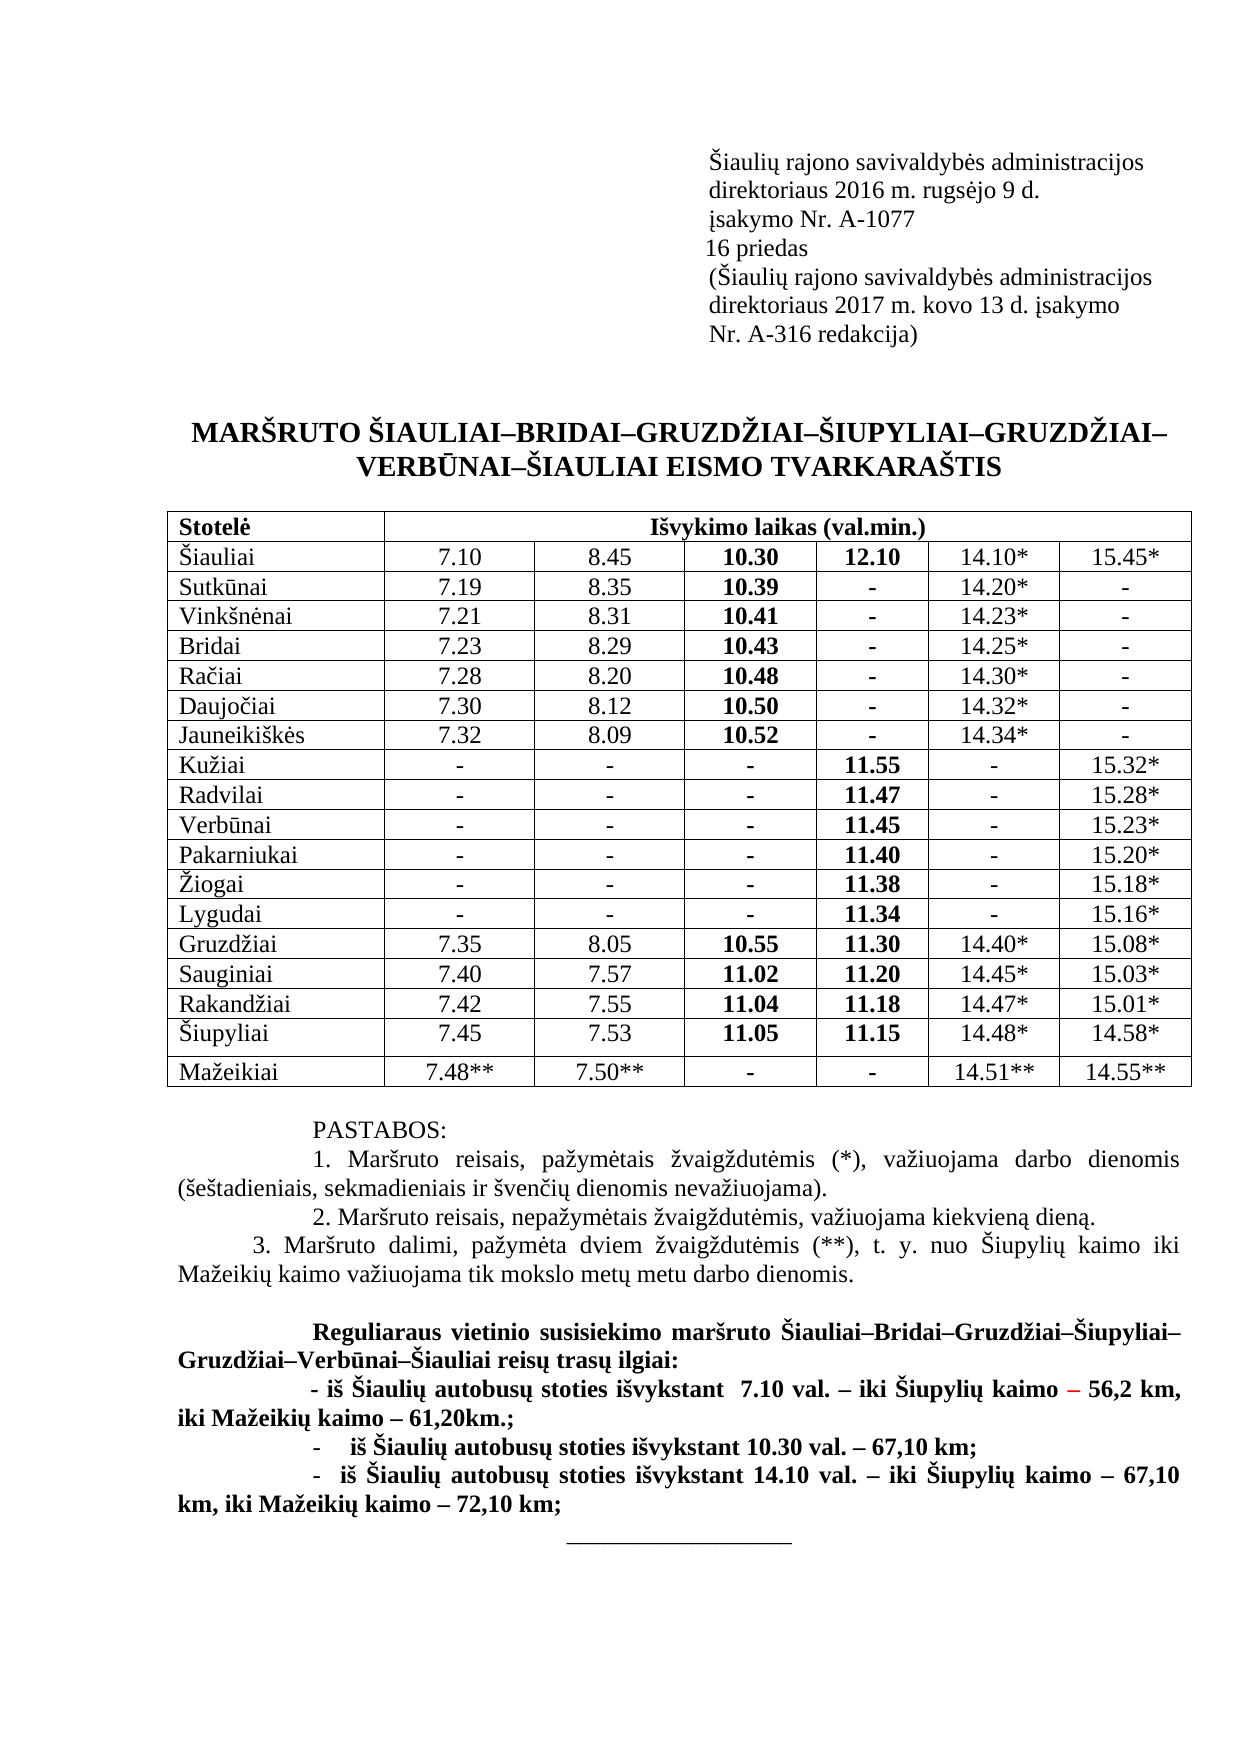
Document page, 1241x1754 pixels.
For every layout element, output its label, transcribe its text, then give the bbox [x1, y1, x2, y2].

text įsakymo Nr. A-1077 [709, 204, 1181, 233]
table_cell 10.55 [685, 929, 816, 958]
table_cell 11.45 [817, 810, 928, 839]
table_cell 11.38 [817, 870, 928, 898]
text Šiaulių rajono savivaldybės administracijos direktoriaus 2016 m. rugsėjo 9 d. [709, 147, 1181, 204]
table_cell 7.23 [385, 631, 534, 660]
table_cell - [817, 601, 928, 630]
table_cell 11.02 [685, 959, 816, 988]
table_cell 14.32* [929, 691, 1059, 719]
table_cell 12.10 [817, 542, 928, 571]
table_cell 7.57 [535, 959, 684, 988]
table_cell 10.41 [685, 601, 816, 630]
table_cell 15.45* [1060, 542, 1191, 571]
text 3. Maršruto dalimi, pažymėta dviem žvaigždutėmis (**), t. y. nuo Šiupylių kaimo iki Mažeikių kaimo važiuojama tik mokslo metų metu darbo dienomis. [177, 1230, 1181, 1288]
table_cell 8.35 [535, 572, 684, 600]
table_cell - [685, 1057, 816, 1086]
table_cell 7.35 [385, 929, 534, 958]
table_cell 14.10* [929, 542, 1059, 571]
table_cell Pakarniukai [168, 840, 384, 868]
table_cell - [817, 661, 928, 690]
table_cell Mažeikiai [168, 1057, 384, 1086]
table_cell 15.18* [1060, 870, 1191, 898]
table_cell Lygudai [168, 899, 384, 928]
table_cell 14.34* [929, 721, 1059, 749]
text 2. Maršruto reisais, nepažymėtais žvaigždutėmis, važiuojama kiekvieną dieną. [177, 1202, 1181, 1230]
table_cell Verbūnai [168, 810, 384, 839]
table_cell Jauneikiškės [168, 721, 384, 749]
table_cell 8.09 [535, 721, 684, 749]
table_cell 7.55 [535, 989, 684, 1017]
table_cell - [817, 631, 928, 660]
table_cell 14.25* [929, 631, 1059, 660]
table_cell 14.45* [929, 959, 1059, 988]
text MARŠRUTO ŠIAULIAI–BRIDAI–GRUZDŽIAI–ŠIUPYLIAI–GRUZDŽIAI–VERBŪNAI–ŠIAULIAI EISMO TVARKARAŠTIS [177, 415, 1181, 482]
table_cell - [817, 691, 928, 719]
table_cell 14.23* [929, 601, 1059, 630]
table_cell - [1060, 661, 1191, 690]
table_cell Gruzdžiai [168, 929, 384, 958]
table_cell 14.20* [929, 572, 1059, 600]
table_cell - [685, 810, 816, 839]
table_cell - [929, 870, 1059, 898]
table_cell - [817, 721, 928, 749]
table_cell 11.15 [817, 1019, 928, 1056]
table_cell 7.10 [385, 542, 534, 571]
table_cell 11.04 [685, 989, 816, 1017]
table_cell 15.23* [1060, 810, 1191, 839]
table_cell 11.47 [817, 780, 928, 809]
table_cell 10.50 [685, 691, 816, 719]
table_cell Rakandžiai [168, 989, 384, 1017]
text - iš Šiaulių autobusų stoties išvykstant 14.10 val. – iki Šiupylių kaimo – 67,10 km, iki Mažeikių kaimo – 72,10 km; [177, 1460, 1181, 1518]
table_cell 10.43 [685, 631, 816, 660]
table_header Stotelė [168, 512, 384, 541]
table_cell 8.12 [535, 691, 684, 719]
table_cell 11.30 [817, 929, 928, 958]
table_cell Radvilai [168, 780, 384, 809]
table_cell 8.20 [535, 661, 684, 690]
table_cell 15.08* [1060, 929, 1191, 958]
table_cell - [1060, 572, 1191, 600]
table_cell Sauginiai [168, 959, 384, 988]
table_cell 7.45 [385, 1019, 534, 1056]
table_cell 10.52 [685, 721, 816, 749]
table_cell 14.55** [1060, 1057, 1191, 1086]
table_cell - [685, 870, 816, 898]
table_cell - [1060, 691, 1191, 719]
table_cell - [385, 870, 534, 898]
table_cell - [1060, 721, 1191, 749]
table_cell Daujočiai [168, 691, 384, 719]
table_cell 11.18 [817, 989, 928, 1017]
text Reguliaraus vietinio susisiekimo maršruto Šiauliai–Bridai–Gruzdžiai–Šiupyliai–Gruzdžiai–Verbūnai–Šiauliai reisų trasų ilgiai: [177, 1317, 1181, 1374]
table_cell - [1060, 631, 1191, 660]
table_cell 11.34 [817, 899, 928, 928]
table_cell 7.42 [385, 989, 534, 1017]
table_cell - [385, 750, 534, 779]
table_cell 14.51** [929, 1057, 1059, 1086]
table_cell - [1060, 601, 1191, 630]
table_cell Šiupyliai [168, 1019, 384, 1056]
table_cell - [929, 810, 1059, 839]
table_cell 8.45 [535, 542, 684, 571]
text - iš Šiaulių autobusų stoties išvykstant 7.10 val. – iki Šiupylių kaimo – 56,2 km, iki Mažeikių kaimo – 61,20km.; [177, 1374, 1181, 1432]
text Nr. A-316 redakcija) [709, 319, 1181, 348]
table_cell - [535, 780, 684, 809]
table_cell 8.31 [535, 601, 684, 630]
table_cell 7.50** [535, 1057, 684, 1086]
table_cell 15.16* [1060, 899, 1191, 928]
table_cell 7.32 [385, 721, 534, 749]
table_cell 10.48 [685, 661, 816, 690]
table_cell 15.01* [1060, 989, 1191, 1017]
table_cell 7.28 [385, 661, 534, 690]
table_cell - [385, 899, 534, 928]
table_cell Kužiai [168, 750, 384, 779]
text - iš Šiaulių autobusų stoties išvykstant 10.30 val. – 67,10 km; [312, 1432, 1181, 1460]
table_cell - [929, 780, 1059, 809]
table_cell 7.53 [535, 1019, 684, 1056]
table_cell - [685, 780, 816, 809]
table_cell 7.48** [385, 1057, 534, 1086]
table_cell 8.05 [535, 929, 684, 958]
table_cell - [685, 899, 816, 928]
table_cell 14.48* [929, 1019, 1059, 1056]
table_cell Sutkūnai [168, 572, 384, 600]
table_cell - [929, 750, 1059, 779]
table_cell 14.30* [929, 661, 1059, 690]
table_header Išvykimo laikas (val.min.) [385, 512, 1191, 541]
text __________________ [177, 1518, 1181, 1547]
table_cell Bridai [168, 631, 384, 660]
table_cell - [817, 1057, 928, 1086]
table_cell 11.20 [817, 959, 928, 988]
text 16 priedas [177, 233, 1181, 262]
table_cell 15.28* [1060, 780, 1191, 809]
table_cell 10.39 [685, 572, 816, 600]
text 1. Maršruto reisais, pažymėtais žvaigždutėmis (*), važiuojama darbo dienomis (šeštadieniais, sekmadieniais ir švenčių dienomis nevažiuojama). [177, 1144, 1181, 1202]
table_cell 11.55 [817, 750, 928, 779]
table_cell 15.03* [1060, 959, 1191, 988]
text PASTABOS: [177, 1115, 1181, 1144]
table_cell - [535, 750, 684, 779]
table_cell - [685, 840, 816, 868]
table_cell - [929, 899, 1059, 928]
table_cell Žiogai [168, 870, 384, 898]
table_cell - [929, 840, 1059, 868]
table_cell 15.20* [1060, 840, 1191, 868]
table_cell - [817, 572, 928, 600]
table_cell 7.21 [385, 601, 534, 630]
table_cell 15.32* [1060, 750, 1191, 779]
table_cell Račiai [168, 661, 384, 690]
table_cell 7.19 [385, 572, 534, 600]
table_cell 7.40 [385, 959, 534, 988]
table_cell - [535, 840, 684, 868]
text (Šiaulių rajono savivaldybės administracijos direktoriaus 2017 m. kovo 13 d. įsakymo [709, 262, 1181, 319]
table_cell - [685, 750, 816, 779]
table_cell 7.30 [385, 691, 534, 719]
table_cell 14.40* [929, 929, 1059, 958]
table_cell - [535, 870, 684, 898]
table_cell - [385, 780, 534, 809]
table_cell 8.29 [535, 631, 684, 660]
table_cell 10.30 [685, 542, 816, 571]
table_cell Šiauliai [168, 542, 384, 571]
table_cell Vinkšnėnai [168, 601, 384, 630]
table_cell - [385, 840, 534, 868]
table_cell 11.05 [685, 1019, 816, 1056]
table_cell 14.58* [1060, 1019, 1191, 1056]
table_cell - [535, 899, 684, 928]
table_cell 14.47* [929, 989, 1059, 1017]
table_cell 11.40 [817, 840, 928, 868]
table_cell - [535, 810, 684, 839]
table_cell - [385, 810, 534, 839]
